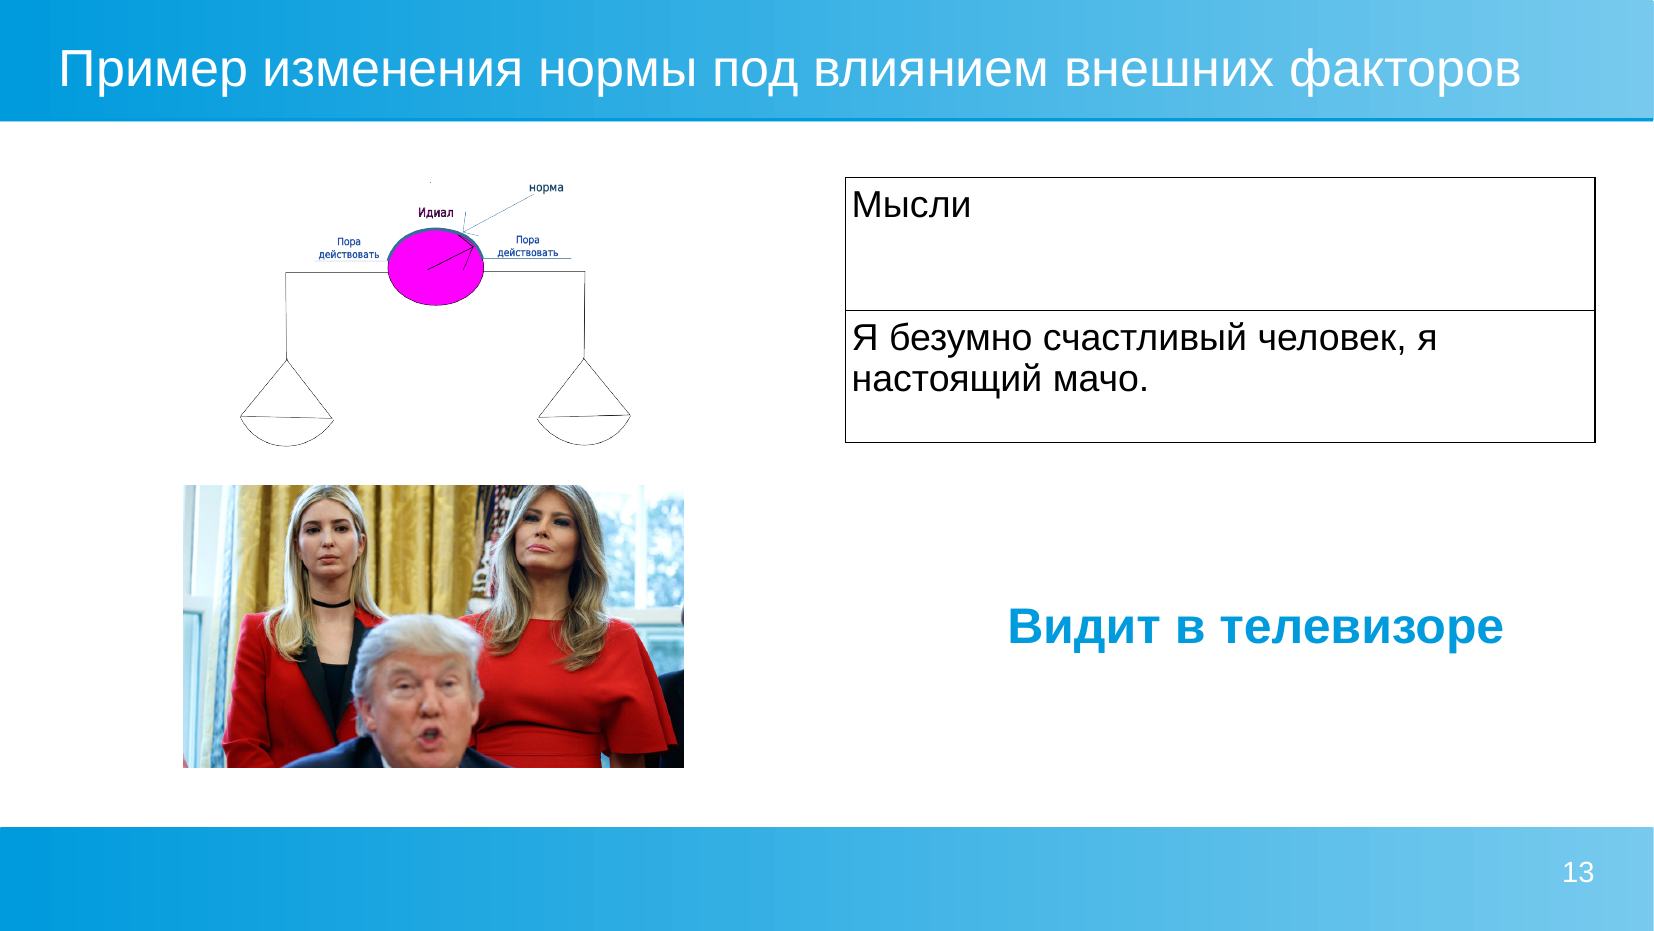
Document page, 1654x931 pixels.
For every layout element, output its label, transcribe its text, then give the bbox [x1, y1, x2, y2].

table_cell Я безумно счастливый человек, я настоящий мачо. [846, 311, 1594, 442]
title Пример изменения нормы под влиянием внешних факторов [59, 29, 1595, 108]
table_header Мысли [846, 178, 1594, 310]
picture [234, 177, 633, 459]
picture [183, 485, 684, 768]
list Видит в телевизоре [845, 485, 1596, 768]
